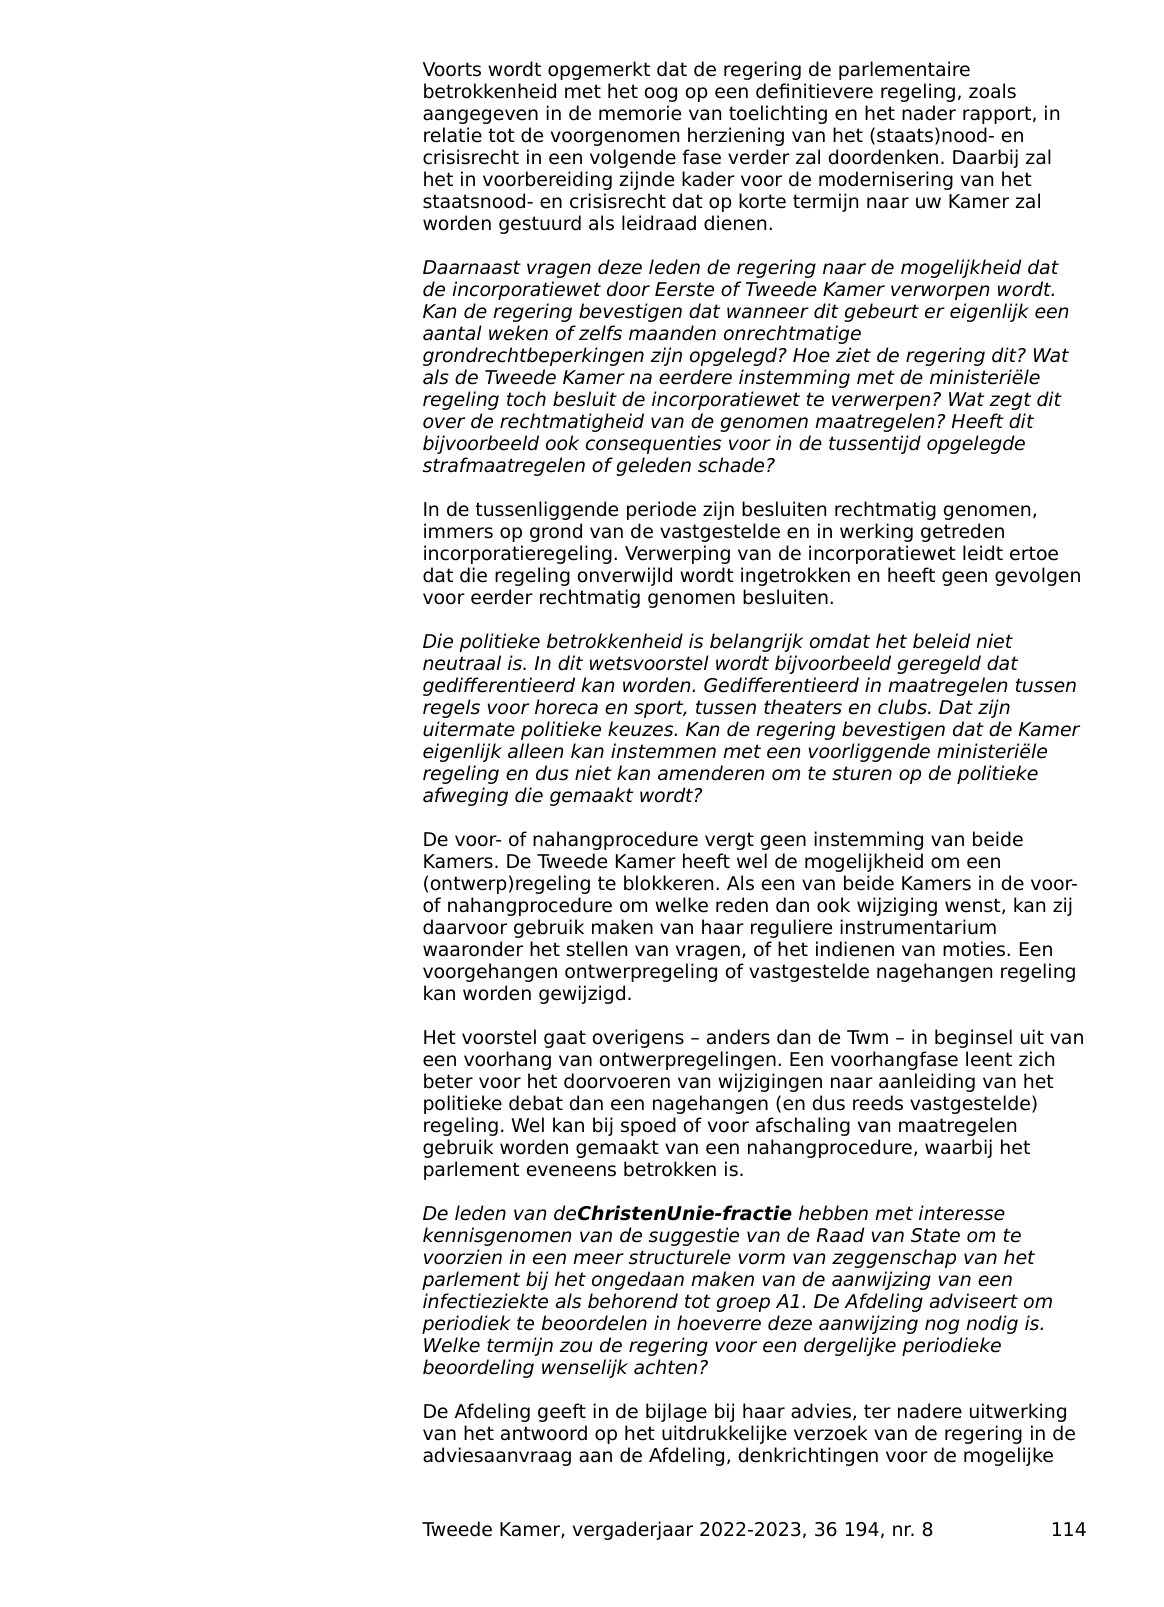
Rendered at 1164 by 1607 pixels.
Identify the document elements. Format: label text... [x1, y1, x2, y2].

text In de tussenliggende periode zijn besluiten rechtmatig genomen, immers op grond van de vastgestelde en in werking getreden incorporatieregeling. Verwerping van de incorporatiewet leidt ertoe dat die regeling onverwijld wordt ingetrokken en heeft geen gevolgen voor eerder rechtmatig genomen besluiten. [422, 499, 1087, 609]
text Het voorstel gaat overigens – anders dan de Twm – in beginsel uit van een voorhang van ontwerpregelingen. Een voorhangfase leent zich beter voor het doorvoeren van wijzigingen naar aanleiding van het politieke debat dan een nagehangen (en dus reeds vastgestelde) regeling. Wel kan bij spoed of voor afschaling van maatregelen gebruik worden gemaakt van een nahangprocedure, waarbij het parlement eveneens betrokken is. [422, 1027, 1087, 1181]
text De voor- of nahangprocedure vergt geen instemming van beide Kamers. De Tweede Kamer heeft wel de mogelijkheid om een (ontwerp)regeling te blokkeren. Als een van beide Kamers in de voor- of nahangprocedure om welke reden dan ook wijziging wenst, kan zij daarvoor gebruik maken van haar reguliere instrumentarium waaronder het stellen van vragen, of het indienen van moties. Een voorgehangen ontwerpregeling of vastgestelde nagehangen regeling kan worden gewijzigd. [422, 829, 1087, 1005]
text De Afdeling geeft in de bijlage bij haar advies, ter nadere uitwerking van het antwoord op het uitdrukkelijke verzoek van de regering in de adviesaanvraag aan de Afdeling, denkrichtingen voor de mogelijke [422, 1401, 1087, 1467]
text Daarnaast vragen deze leden de regering naar de mogelijkheid dat de incorporatiewet door Eerste of Tweede Kamer verworpen wordt. Kan de regering bevestigen dat wanneer dit gebeurt er eigenlijk een aantal weken of zelfs maanden onrechtmatige grondrechtbeperkingen zijn opgelegd? Hoe ziet de regering dit? Wat als de Tweede Kamer na eerdere instemming met de ministeriële regeling toch besluit de incorporatiewet te verwerpen? Wat zegt dit over de rechtmatigheid van de genomen maatregelen? Heeft dit bijvoorbeeld ook consequenties voor in de tussentijd opgelegde strafmaatregelen of geleden schade? [422, 257, 1087, 477]
text Voorts wordt opgemerkt dat de regering de parlementaire betrokkenheid met het oog op een definitievere regeling, zoals aangegeven in de memorie van toelichting en het nader rapport, in relatie tot de voorgenomen herziening van het (staats)nood- en crisisrecht in een volgende fase verder zal doordenken. Daarbij zal het in voorbereiding zijnde kader voor de modernisering van het staatsnood- en crisisrecht dat op korte termijn naar uw Kamer zal worden gestuurd als leidraad dienen. [422, 59, 1087, 235]
text Die politieke betrokkenheid is belangrijk omdat het beleid niet neutraal is. In dit wetsvoorstel wordt bijvoorbeeld geregeld dat gedifferentieerd kan worden. Gedifferentieerd in maatregelen tussen regels voor horeca en sport, tussen theaters en clubs. Dat zijn uitermate politieke keuzes. Kan de regering bevestigen dat de Kamer eigenlijk alleen kan instemmen met een voorliggende ministeriële regeling en dus niet kan amenderen om te sturen op de politieke afweging die gemaakt wordt? [422, 631, 1087, 807]
text De leden van deChristenUnie-fractie hebben met interesse kennisgenomen van de suggestie van de Raad van State om te voorzien in een meer structurele vorm van zeggenschap van het parlement bij het ongedaan maken van de aanwijzing van een infectieziekte als behorend tot groep A1. De Afdeling adviseert om periodiek te beoordelen in hoeverre deze aanwijzing nog nodig is. Welke termijn zou de regering voor een dergelijke periodieke beoordeling wenselijk achten? [422, 1203, 1087, 1379]
